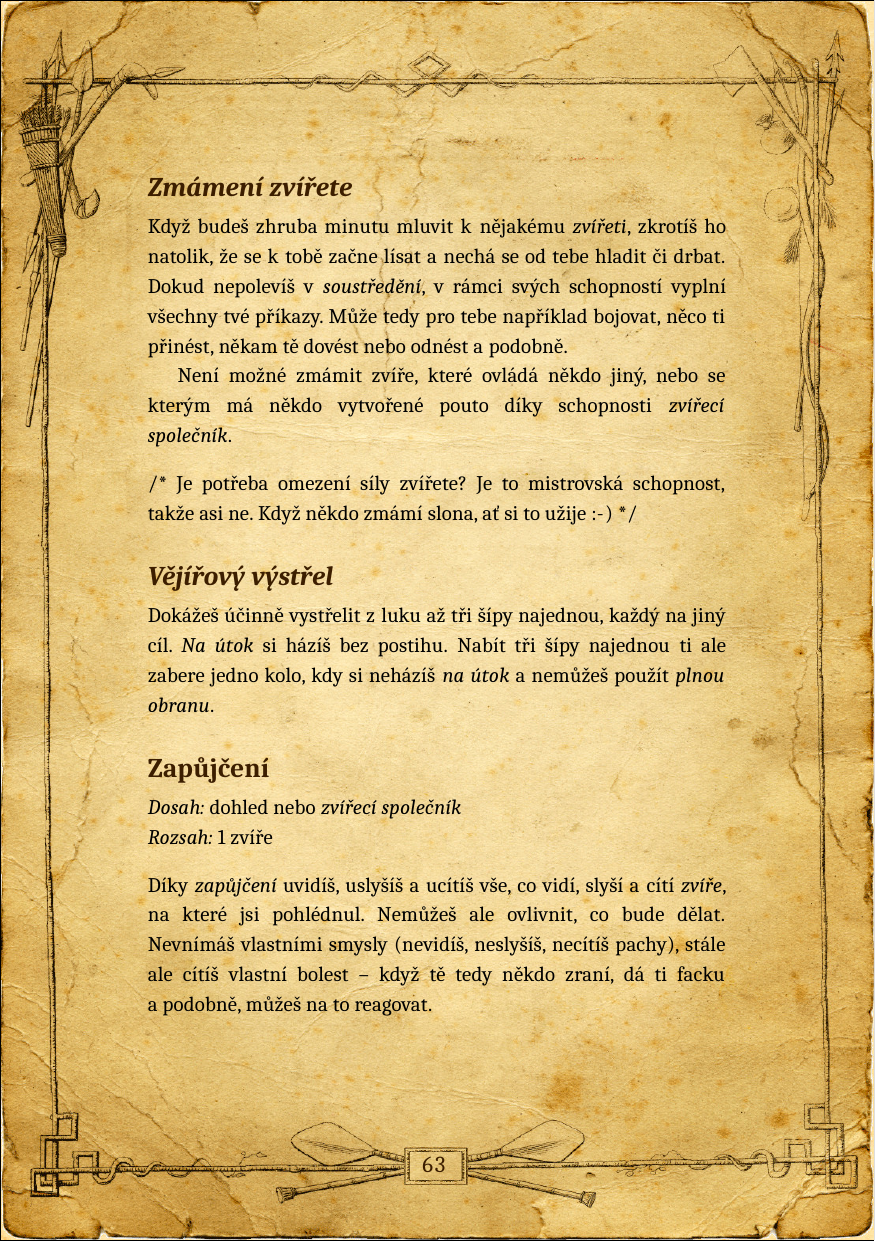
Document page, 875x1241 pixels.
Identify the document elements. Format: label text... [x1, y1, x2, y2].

picture [1, 1, 874, 1240]
subtitle Zmámení zvířete [148, 172, 726, 203]
text /* Je potřeba omezení síly zvířete? Je to mistrovská schopnost, takže asi ne. Když někdo zmámí slona, ať si to užije :-) */ [148, 472, 726, 525]
text Dosah: dohled nebo zvířecí společník Rozsah: 1 zvíře [148, 796, 726, 849]
subtitle Zapůjčení [148, 753, 726, 784]
text Díky zapůjčení uvidíš, uslyšíš a⁠ ucítíš vše, co vidí, slyší a⁠ cítí zvíře, na které jsi pohlédnul. Nemůžeš ale ovlivnit, co bude dělat. Nevnímáš vlastními smysly (nevidíš, neslyšíš, necítíš pachy), stále ale cítíš vlastní bolest – když tě tedy někdo zraní, dá ti facku a⁠ podobně, můžeš na to reagovat. [148, 873, 726, 1017]
text Dokážeš účinně vystřelit z⁠ luku až tři šípy najednou, každý na jiný cíl. Na útok si házíš bez postihu. Nabít tři šípy najednou ti ale zabere jedno kolo, kdy si neházíš na útok a⁠ nemůžeš použít plnou obranu. [148, 604, 726, 717]
subtitle Vějířový výstřel [148, 561, 726, 592]
text Když budeš zhruba minutu mluvit k⁠ nějakému zvířeti, zkrotíš ho natolik, že se k⁠ tobě začne lísat a⁠ nechá se od tebe hladit či drbat. Dokud nepolevíš v⁠ soustředění, v⁠ rámci svých schopností vyplní všechny tvé příkazy. Může tedy pro tebe například bojovat, něco ti přinést, někam tě dovést nebo odnést a⁠ podobně. Není možné zmámit zvíře, které ovládá někdo jiný, nebo se kterým má někdo vytvořené pouto díky schopnosti zvířecí společník. [148, 215, 726, 448]
